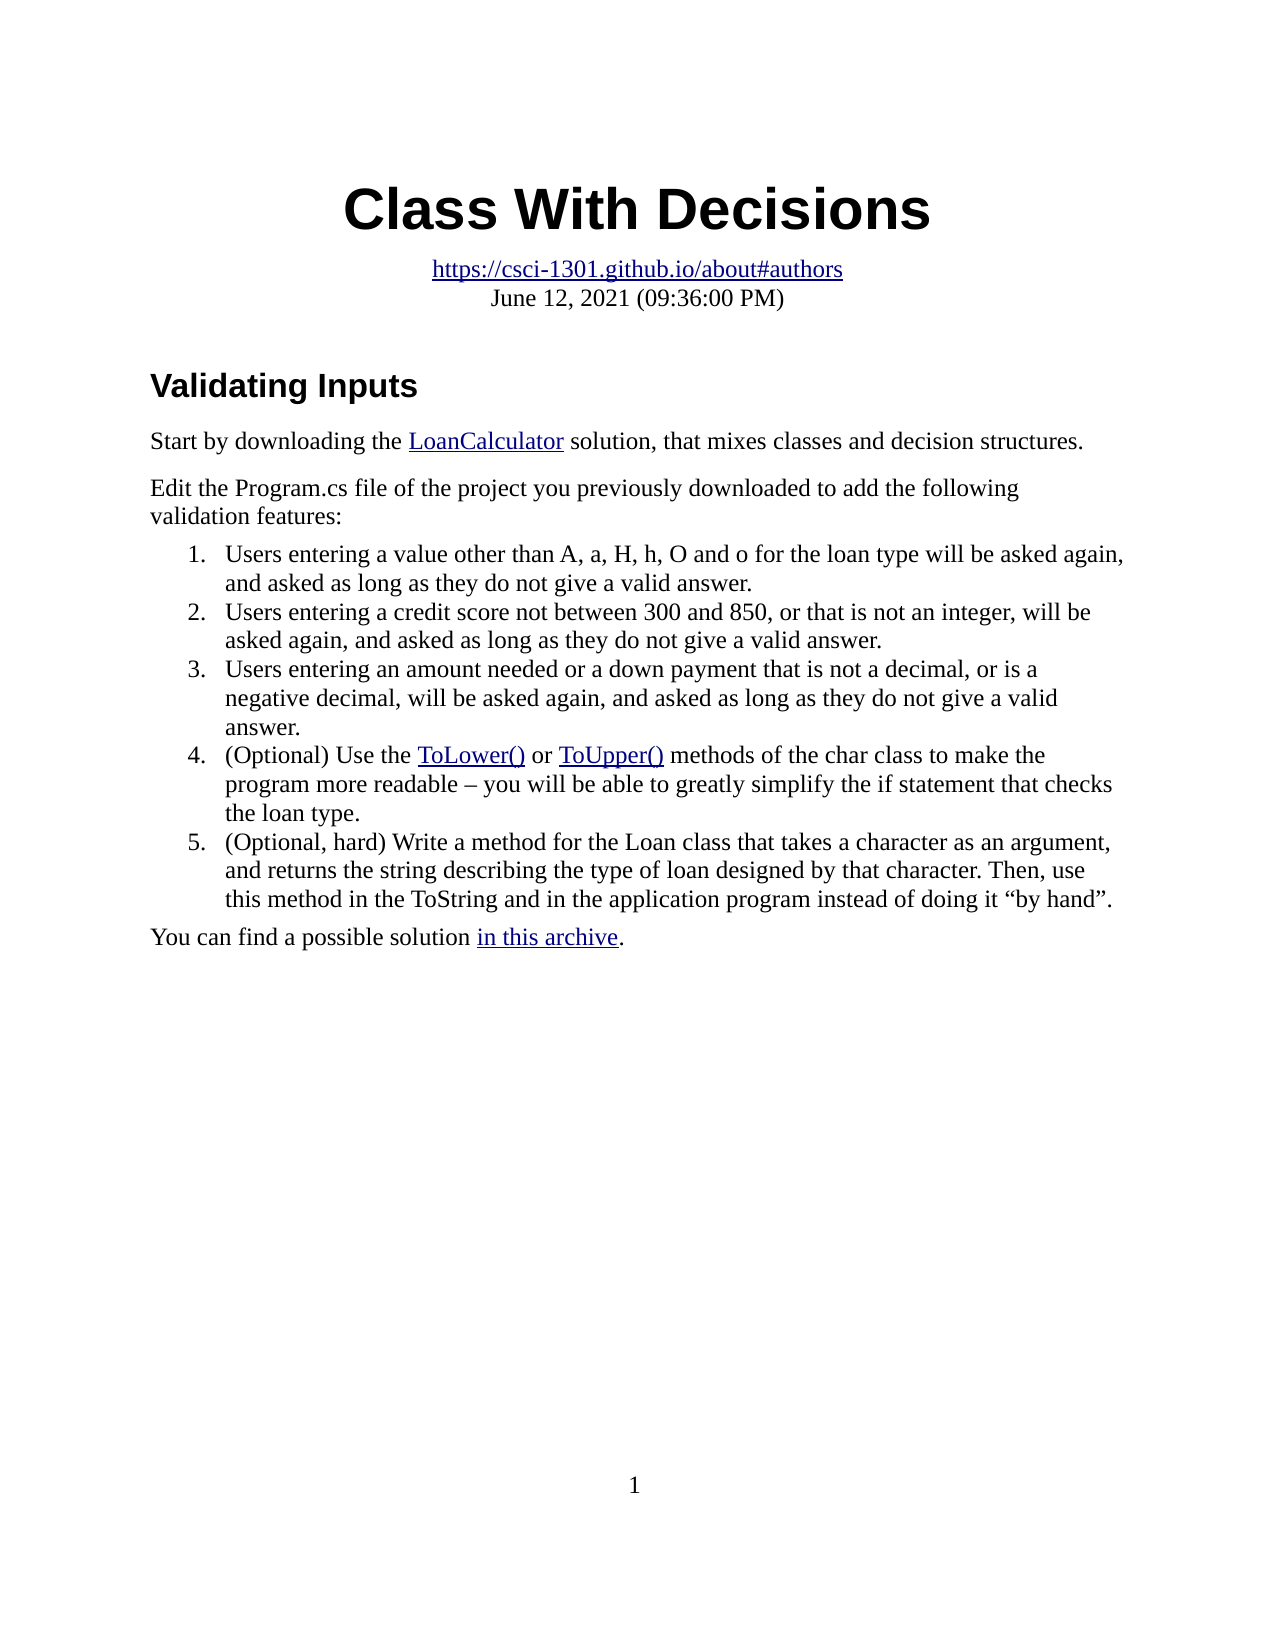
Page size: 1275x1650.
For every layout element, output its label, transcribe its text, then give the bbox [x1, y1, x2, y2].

text Edit the Program.cs file of the project you previously downloaded to add the following validation features: [150, 473, 1125, 530]
text June 12, 2021 (09:36:00 PM) [150, 283, 1125, 312]
title Class With Decisions [150, 175, 1125, 242]
subtitle Validating Inputs [150, 366, 1125, 404]
text https://csci-1301.github.io/about#authors [150, 254, 1125, 283]
list Users entering a value other than A, a, H, h, O and o for the loan type will be asked again, and asked as long as they do not give a valid answer. [187, 539, 1125, 597]
list (Optional) Use the ToLower() or ToUpper() methods of the char class to make the program more readable – you will be able to greatly simplify the if statement that checks the loan type. [187, 740, 1125, 827]
list (Optional, hard) Write a method for the Loan class that takes a character as an argument, and returns the string describing the type of loan designed by that character. Then, use this method in the ToString and in the application program instead of doing it “by hand”. [187, 827, 1125, 913]
text You can find a possible solution in this archive. [150, 922, 1125, 951]
text Start by downloading the LoanCalculator solution, that mixes classes and decision structures. [150, 426, 1125, 455]
list Users entering an amount needed or a down payment that is not a decimal, or is a negative decimal, will be asked again, and asked as long as they do not give a valid answer. [187, 654, 1125, 740]
list Users entering a credit score not between 300 and 850, or that is not an integer, will be asked again, and asked as long as they do not give a valid answer. [187, 597, 1125, 654]
